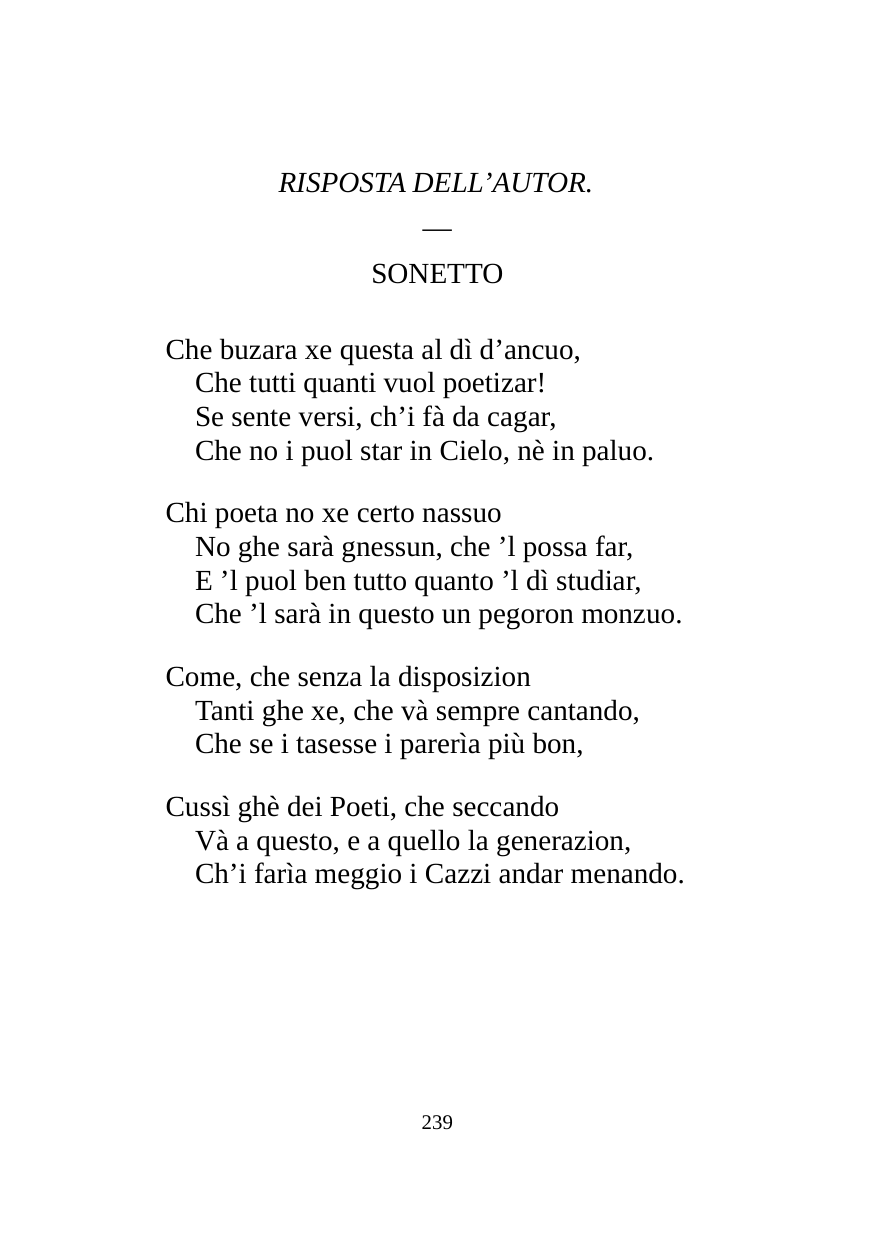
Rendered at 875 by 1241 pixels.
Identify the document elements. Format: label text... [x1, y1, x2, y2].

text SONETTO [106, 257, 768, 290]
subtitle RISPOSTA DELL’AUTOR. [106, 165, 768, 199]
text Chi poeta no xe certo nassuo No ghe sarà gnessun, che ’l possa far, E ’l puol ben tutto quanto ’l dì studiar, Che ’l sarà in questo un pegoron monzuo. [165, 496, 768, 630]
text Cussì ghè dei Poeti, che seccando Và a questo, e a quello la generazion, Ch’i farìa meggio i Cazzi andar menando. [165, 789, 768, 890]
text Che buzara xe questa al dì d’ancuo, Che tutti quanti vuol poetizar! Se sente versi, ch’i fà da cagar, Che no i puol star in Cielo, nè in paluo. [165, 332, 768, 466]
text Come, che senza la disposizion Tanti ghe xe, che và sempre cantando, Che se i tasesse i parerìa più bon, [165, 659, 768, 760]
text — [106, 211, 768, 244]
